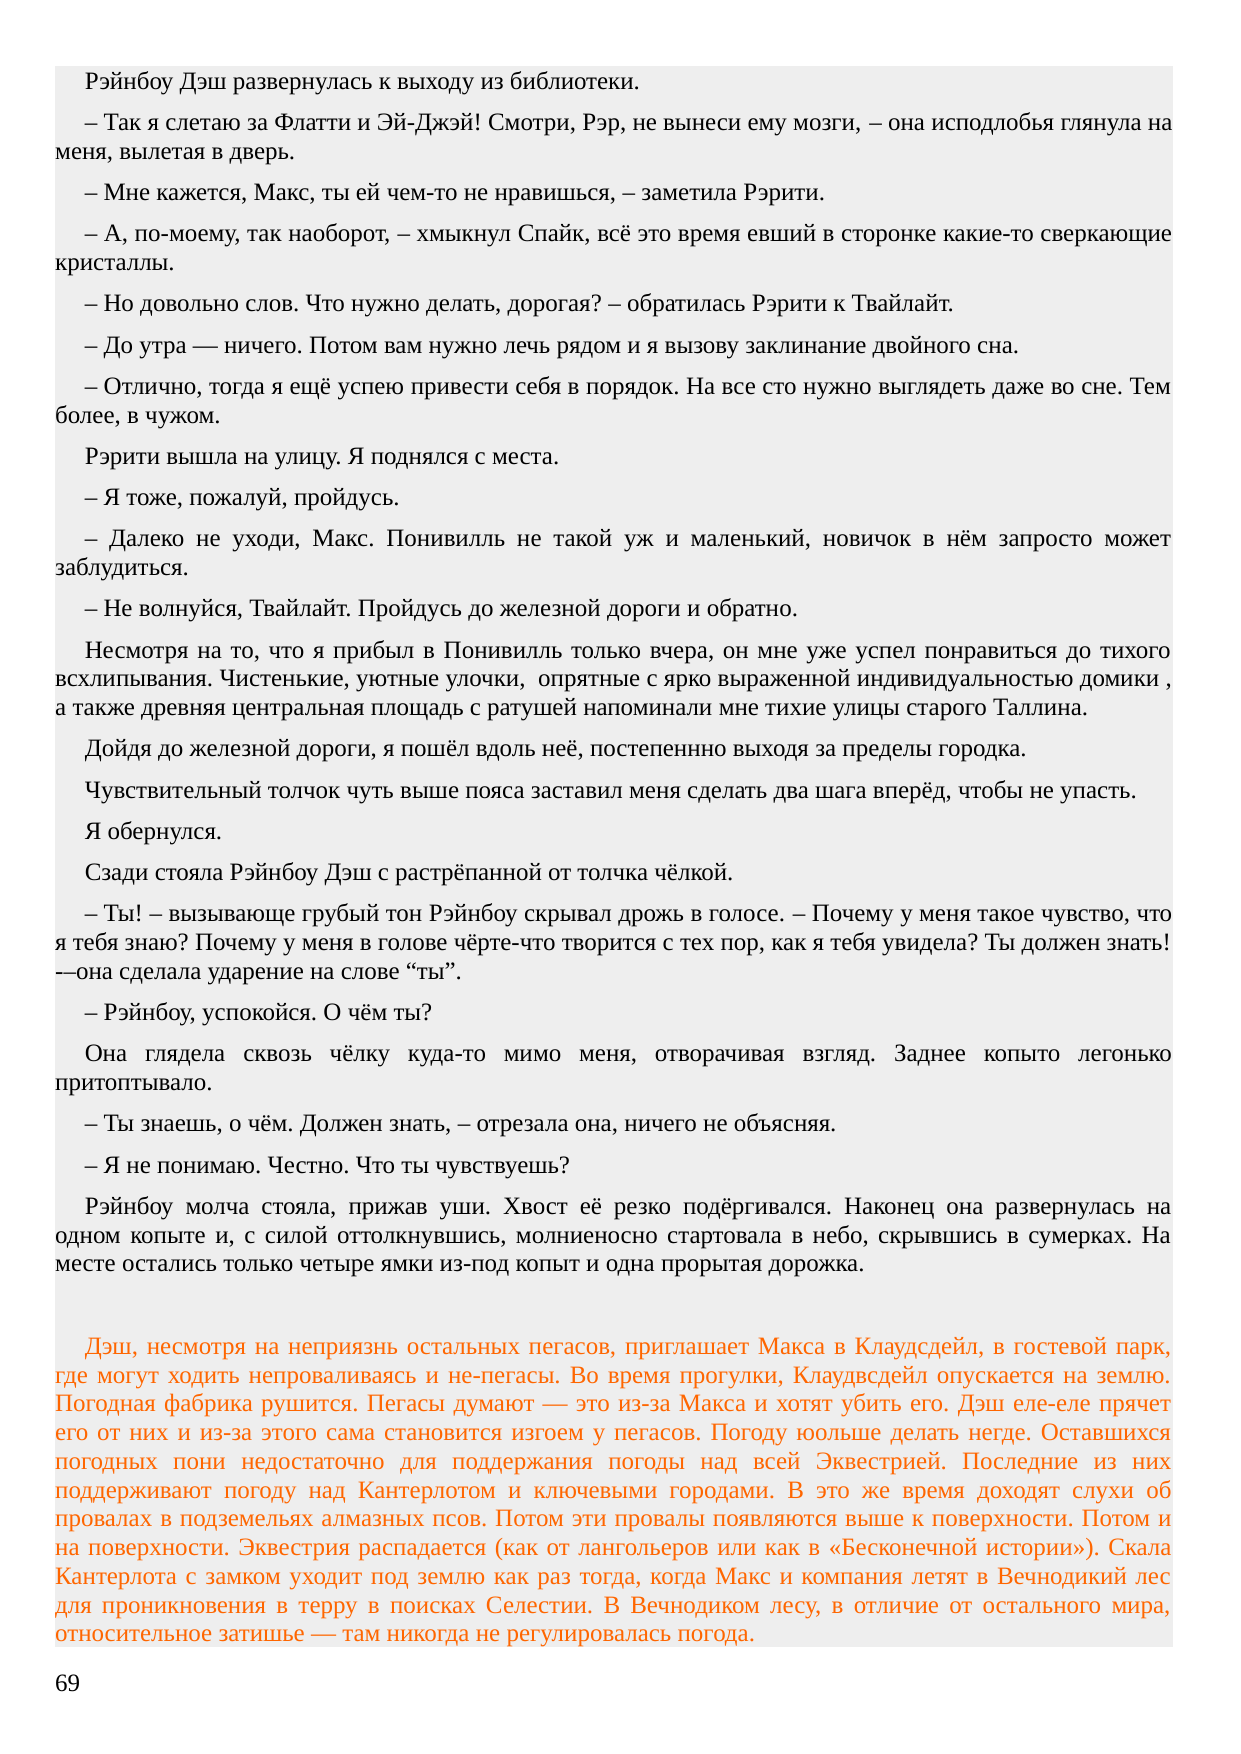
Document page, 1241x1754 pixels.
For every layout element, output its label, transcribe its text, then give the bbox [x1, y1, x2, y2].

text – Ты! – вызывающе грубый тон Рэйнбоу скрывал дрожь в голосе. – Почему у меня такое чувство, что я тебя знаю? Почему у меня в голове чёрте-что творится с тех пор, как я тебя увидела? Ты должен знать! -–она сделала ударение на слове “ты”. [55, 898, 1173, 985]
text Она глядела сквозь чёлку куда-то мимо меня, отворачивая взгляд. Заднее копыто легонько притоптывало. [55, 1038, 1173, 1096]
text – Так я слетаю за Флатти и Эй-Джэй! Смотри, Рэр, не вынеси ему мозги, – она исподлобья глянула на меня, вылетая в дверь. [55, 107, 1173, 165]
text – Я тоже, пожалуй, пройдусь. [55, 482, 1173, 511]
text – Я не понимаю. Честно. Что ты чувствуешь? [55, 1150, 1173, 1178]
text Я обернулся. [55, 816, 1173, 845]
text – Не волнуйся, Твайлайт. Пройдусь до железной дороги и обратно. [55, 593, 1173, 622]
text Несмотря на то, что я прибыл в Понивилль только вчера, он мне уже успел понравиться до тихого всхлипывания. Чистенькие, уютные улочки, опрятные с ярко выраженной индивидуальностью домики , а также древняя центральная площадь с ратушей напоминали мне тихие улицы старого Таллина. [55, 635, 1173, 721]
text Сзади стояла Рэйнбоу Дэш с растрёпанной от толчка чёлкой. [55, 857, 1173, 886]
text – Далеко не уходи, Макс. Понивилль не такой уж и маленький, новичок в нём запросто может заблудиться. [55, 523, 1173, 581]
text – Мне кажется, Макс, ты ей чем-то не нравишься, – заметила Рэрити. [55, 177, 1173, 206]
text – До утра — ничего. Потом вам нужно лечь рядом и я вызову заклинание двойного сна. [55, 330, 1173, 358]
text – Ты знаешь, о чём. Должен знать, – отрезала она, ничего не объясняя. [55, 1108, 1173, 1137]
text Дэш, несмотря на неприязнь остальных пегасов, приглашает Макса в Клаудсдейл, в гостевой парк, где могут ходить непроваливаясь и не-пегасы. Во время прогулки, Клаудвсдейл опускается на землю. Погодная фабрика рушится. Пегасы думают — это из-за Макса и хотят убить его. Дэш еле-еле прячет его от них и из-за этого сама становится изгоем у пегасов. Погоду юольше делать негде. Оставшихся погодных пони недостаточно для поддержания погоды над всей Эквестрией. Последние из них поддерживают погоду над Кантерлотом и ключевыми городами. В это же время доходят слухи об провалах в подземельях алмазных псов. Потом эти провалы появляются выше к поверхности. Потом и на поверхности. Эквестрия распадается (как от лангольеров или как в «Бесконечной истории»). Скала Кантерлота с замком уходит под землю как раз тогда, когда Макс и компания летят в Вечнодикий лес для проникновения в терру в поисках Селестии. В Вечнодиком лесу, в отличие от остального мира, относительное затишье — там никогда не регулировалась погода. [55, 1331, 1173, 1647]
text – Но довольно слов. Что нужно делать, дорогая? – обратилась Рэрити к Твайлайт. [55, 288, 1173, 317]
text – Рэйнбоу, успокойся. О чём ты? [55, 997, 1173, 1026]
text Рэйнбоу молча стояла, прижав уши. Хвост её резко подёргивался. Наконец она развернулась на одном копыте и, с силой оттолкнувшись, молниеносно стартовала в небо, скрывшись в сумерках. На месте остались только четыре ямки из-под копыт и одна прорытая дорожка. [55, 1191, 1173, 1277]
text Дойдя до железной дороги, я пошёл вдоль неё, постепеннно выходя за пределы городка. [55, 733, 1173, 762]
text – А, по-моему, так наоборот, – хмыкнул Спайк, всё это время евший в сторонке какие-то сверкающие кристаллы. [55, 218, 1173, 276]
text Чувствительный толчок чуть выше пояса заставил меня сделать два шага вперёд, чтобы не упасть. [55, 775, 1173, 803]
text – Отлично, тогда я ещё успею привести себя в порядок. На все сто нужно выглядеть даже во сне. Тем более, в чужом. [55, 371, 1173, 428]
text Рэрити вышла на улицу. Я поднялся с места. [55, 441, 1173, 470]
text Рэйнбоу Дэш развернулась к выходу из библиотеки. [55, 66, 1173, 95]
